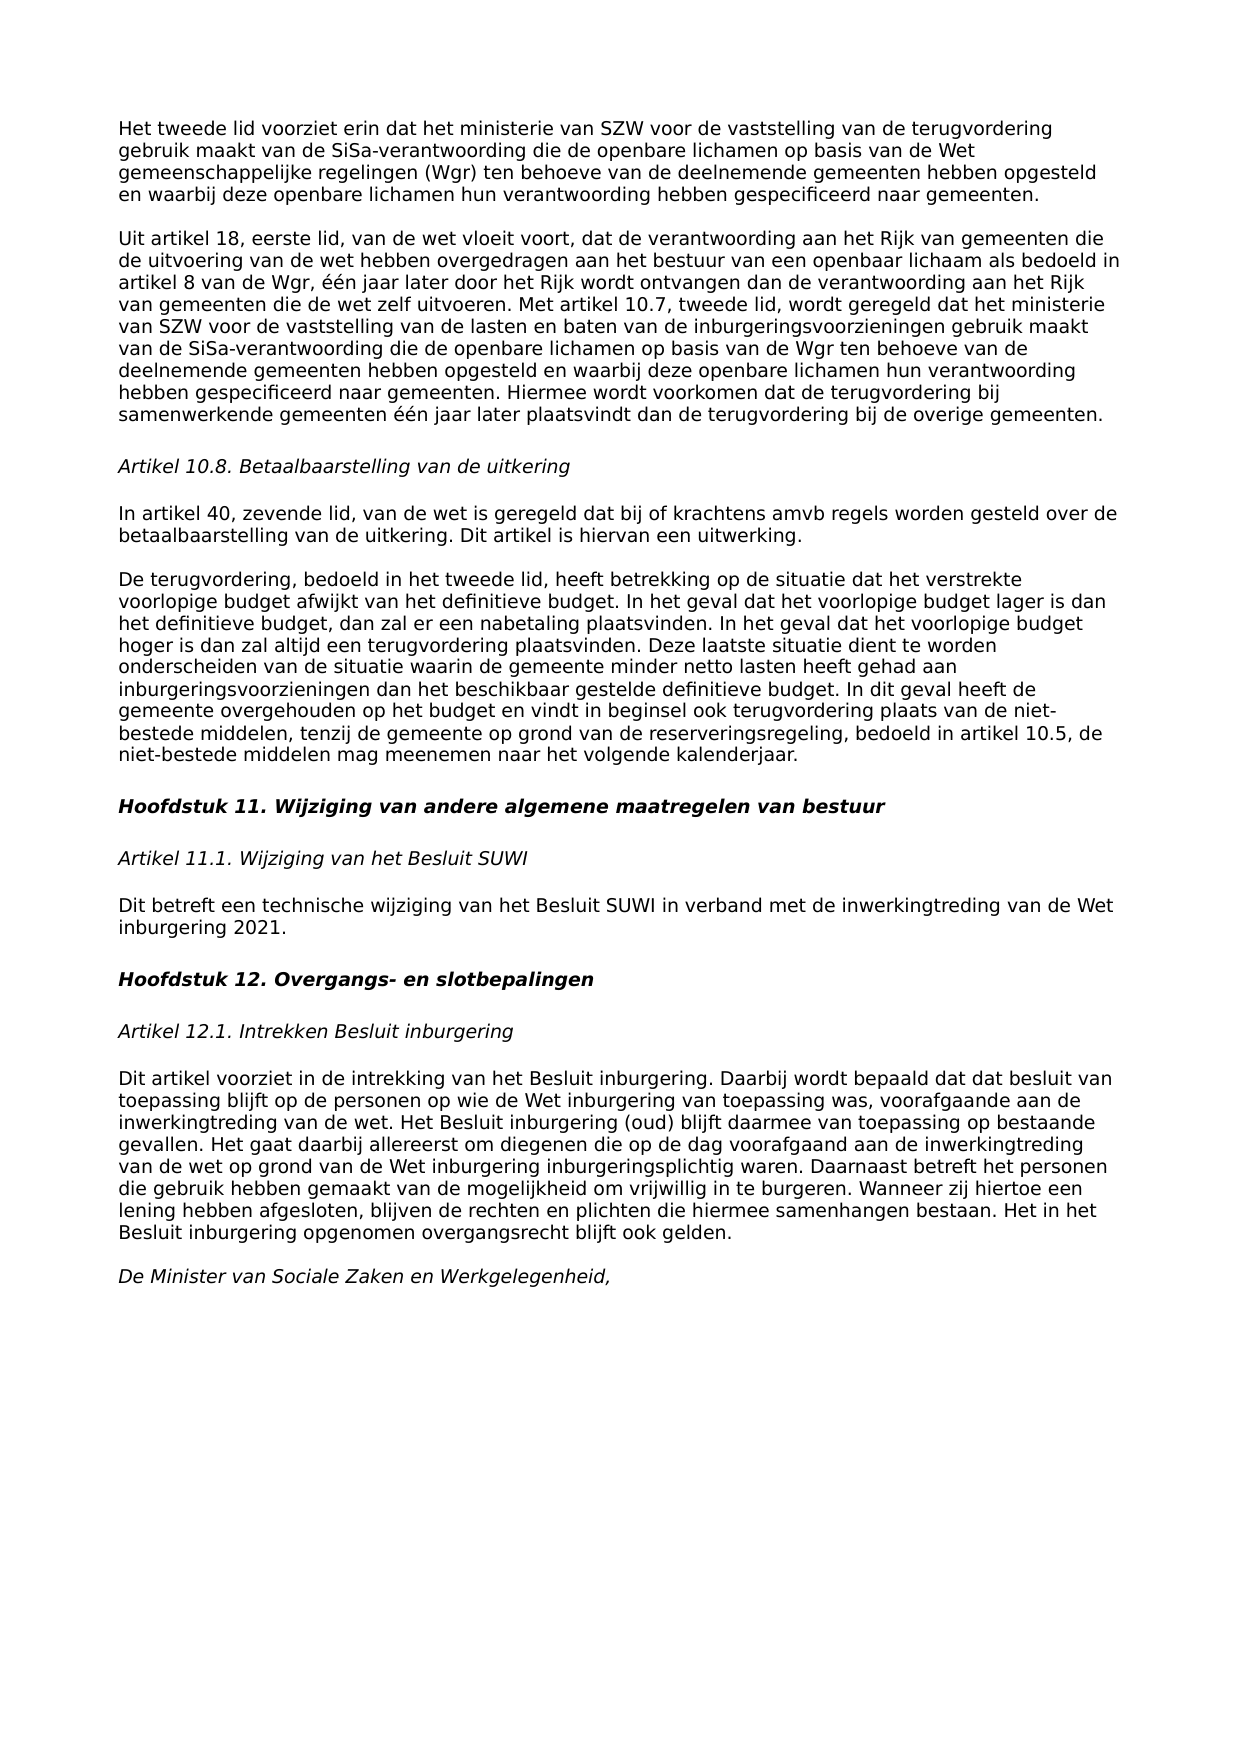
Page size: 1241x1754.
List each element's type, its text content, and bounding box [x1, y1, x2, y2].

text In artikel 40, zevende lid, van de wet is geregeld dat bij of krachtens amvb regels worden gesteld over de betaalbaarstelling van de uitkering. Dit artikel is hiervan een uitwerking. [118, 503, 1122, 547]
text De Minister van Sociale Zaken en Werkgelegenheid, [118, 1266, 1122, 1288]
text De terugvordering, bedoeld in het tweede lid, heeft betrekking op de situatie dat het verstrekte voorlopige budget afwijkt van het definitieve budget. In het geval dat het voorlopige budget lager is dan het definitieve budget, dan zal er een nabetaling plaatsvinden. In het geval dat het voorlopige budget hoger is dan zal altijd een terugvordering plaatsvinden. Deze laatste situatie dient te worden onderscheiden van de situatie waarin de gemeente minder netto lasten heeft gehad aan inburgeringsvoorzieningen dan het beschikbaar gestelde definitieve budget. In dit geval heeft de gemeente overgehouden op het budget en vindt in beginsel ook terugvordering plaats van de niet-bestede middelen, tenzij de gemeente op grond van de reserveringsregeling, bedoeld in artikel 10.5, de niet-bestede middelen mag meenemen naar het volgende kalenderjaar. [118, 568, 1122, 766]
subtitle Artikel 11.1. Wijziging van het Besluit SUWI [118, 848, 1122, 870]
subtitle Hoofdstuk 11. Wijziging van andere algemene maatregelen van bestuur [118, 796, 1122, 818]
text Dit artikel voorziet in de intrekking van het Besluit inburgering. Daarbij wordt bepaald dat dat besluit van toepassing blijft op de personen op wie de Wet inburgering van toepassing was, voorafgaande aan de inwerkingtreding van de wet. Het Besluit inburgering (oud) blijft daarmee van toepassing op bestaande gevallen. Het gaat daarbij allereerst om diegenen die op de dag voorafgaand aan de inwerkingtreding van de wet op grond van de Wet inburgering inburgeringsplichtig waren. Daarnaast betreft het personen die gebruik hebben gemaakt van de mogelijkheid om vrijwillig in te burgeren. Wanneer zij hiertoe een lening hebben afgesloten, blijven de rechten en plichten die hiermee samenhangen bestaan. Het in het Besluit inburgering opgenomen overgangsrecht blijft ook gelden. [118, 1068, 1122, 1244]
subtitle Artikel 10.8. Betaalbaarstelling van de uitkering [118, 456, 1122, 478]
text Uit artikel 18, eerste lid, van de wet vloeit voort, dat de verantwoording aan het Rijk van gemeenten die de uitvoering van de wet hebben overgedragen aan het bestuur van een openbaar lichaam als bedoeld in artikel 8 van de Wgr, één jaar later door het Rijk wordt ontvangen dan de verantwoording aan het Rijk van gemeenten die de wet zelf uitvoeren. Met artikel 10.7, tweede lid, wordt geregeld dat het ministerie van SZW voor de vaststelling van de lasten en baten van de inburgeringsvoorzieningen gebruik maakt van de SiSa-verantwoording die de openbare lichamen op basis van de Wgr ten behoeve van de deelnemende gemeenten hebben opgesteld en waarbij deze openbare lichamen hun verantwoording hebben gespecificeerd naar gemeenten. Hiermee wordt voorkomen dat de terugvordering bij samenwerkende gemeenten één jaar later plaatsvindt dan de terugvordering bij de overige gemeenten. [118, 228, 1122, 426]
subtitle Artikel 12.1. Intrekken Besluit inburgering [118, 1021, 1122, 1043]
text Dit betreft een technische wijziging van het Besluit SUWI in verband met de inwerkingtreding van de Wet inburgering 2021. [118, 895, 1122, 939]
text Het tweede lid voorziet erin dat het ministerie van SZW voor de vaststelling van de terugvordering gebruik maakt van de SiSa-verantwoording die de openbare lichamen op basis van de Wet gemeenschappelijke regelingen (Wgr) ten behoeve van de deelnemende gemeenten hebben opgesteld en waarbij deze openbare lichamen hun verantwoording hebben gespecificeerd naar gemeenten. [118, 118, 1122, 206]
subtitle Hoofdstuk 12. Overgangs- en slotbepalingen [118, 969, 1122, 991]
